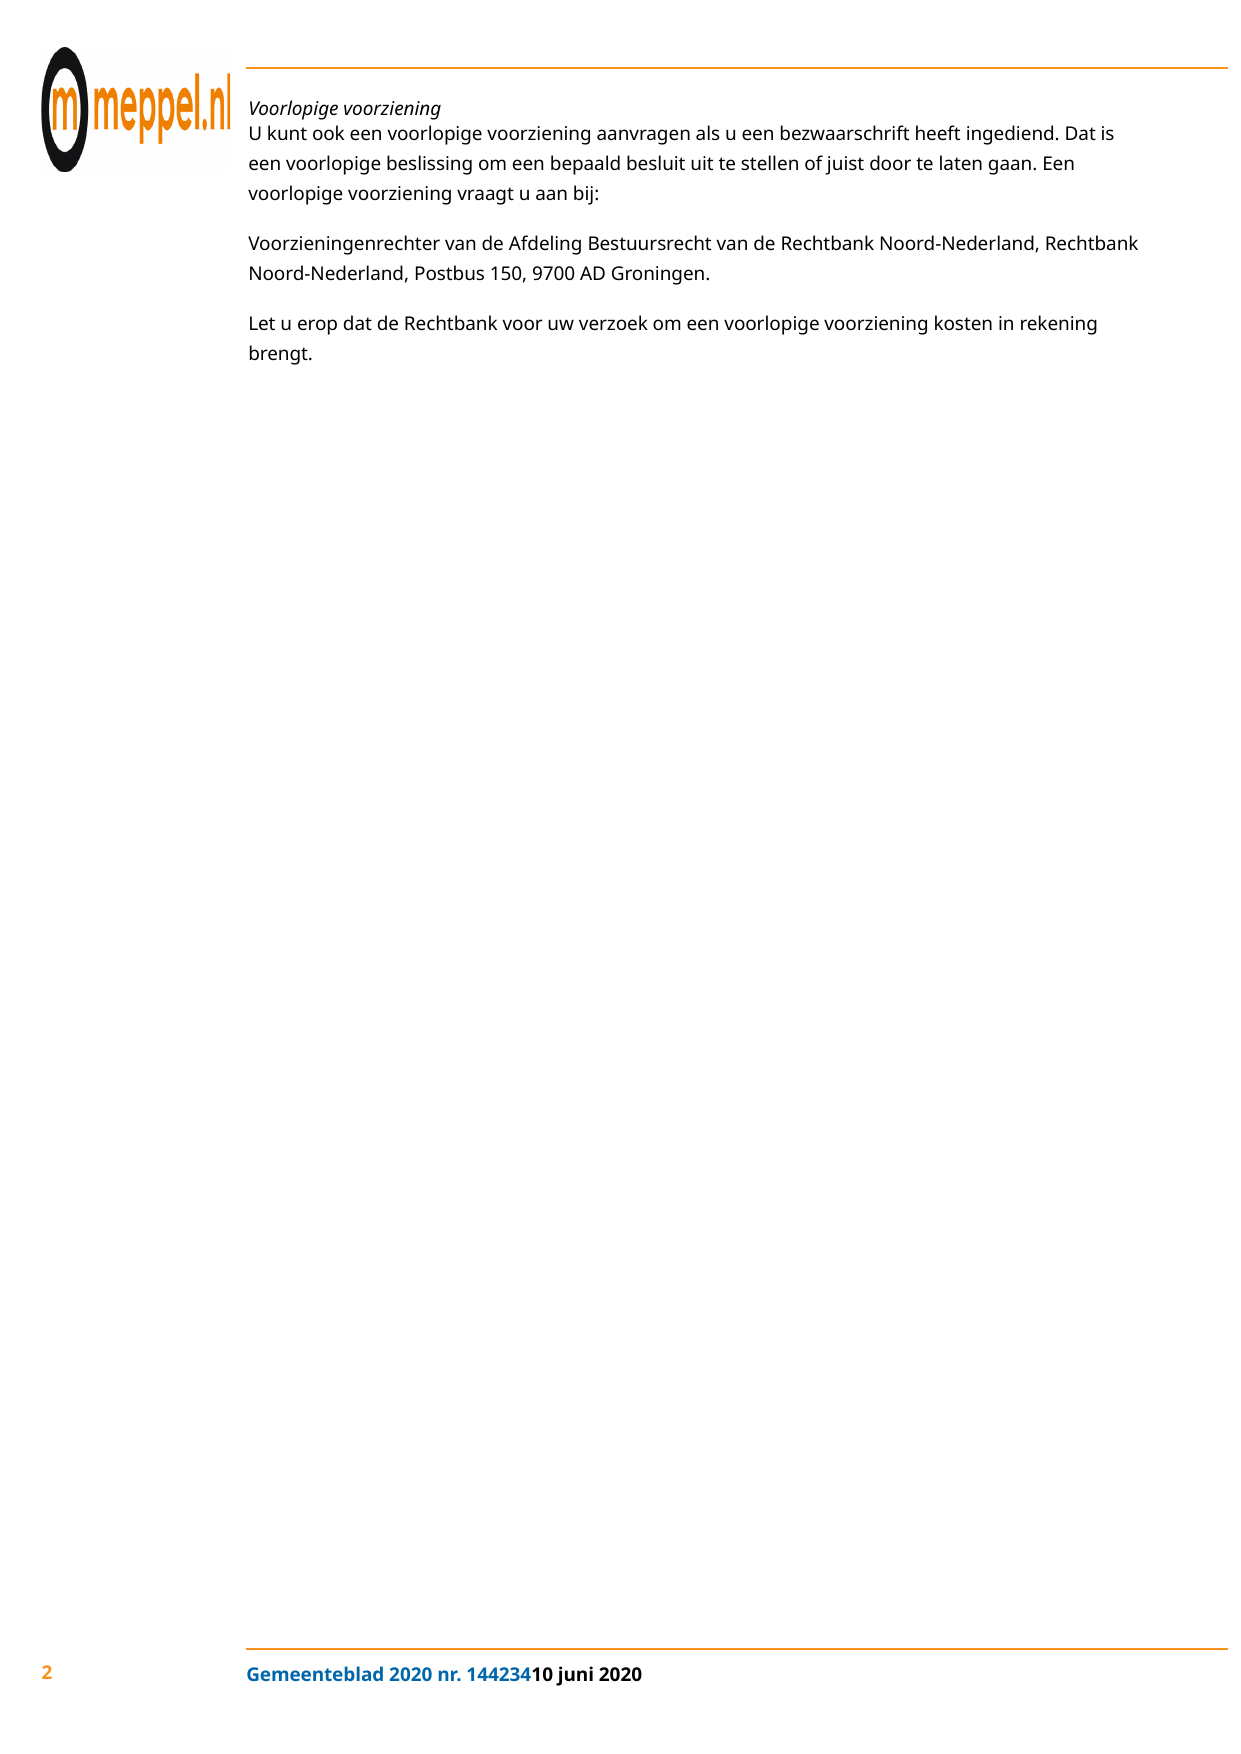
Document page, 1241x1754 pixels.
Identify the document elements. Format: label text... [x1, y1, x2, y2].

text Voorzieningenrechter van de Afdeling Bestuursrecht van de Rechtbank Noord-Nederland, Rechtbank Noord-Nederland, Postbus 150, 9700 AD Groningen. [248, 230, 1152, 285]
text Let u erop dat de Rechtbank voor uw verzoek om een voorlopige voorziening kosten in rekening brengt. [248, 310, 1152, 365]
picture [41, 47, 231, 172]
text U kunt ook een voorlopige voorziening aanvragen als u een bezwaarschrift heeft ingediend. Dat is een voorlopige beslissing om een bepaald besluit uit te stellen of juist door te laten gaan. Een voorlopige voorziening vraagt u aan bij: [248, 121, 1152, 205]
text Voorlopige voorziening [248, 95, 1152, 121]
